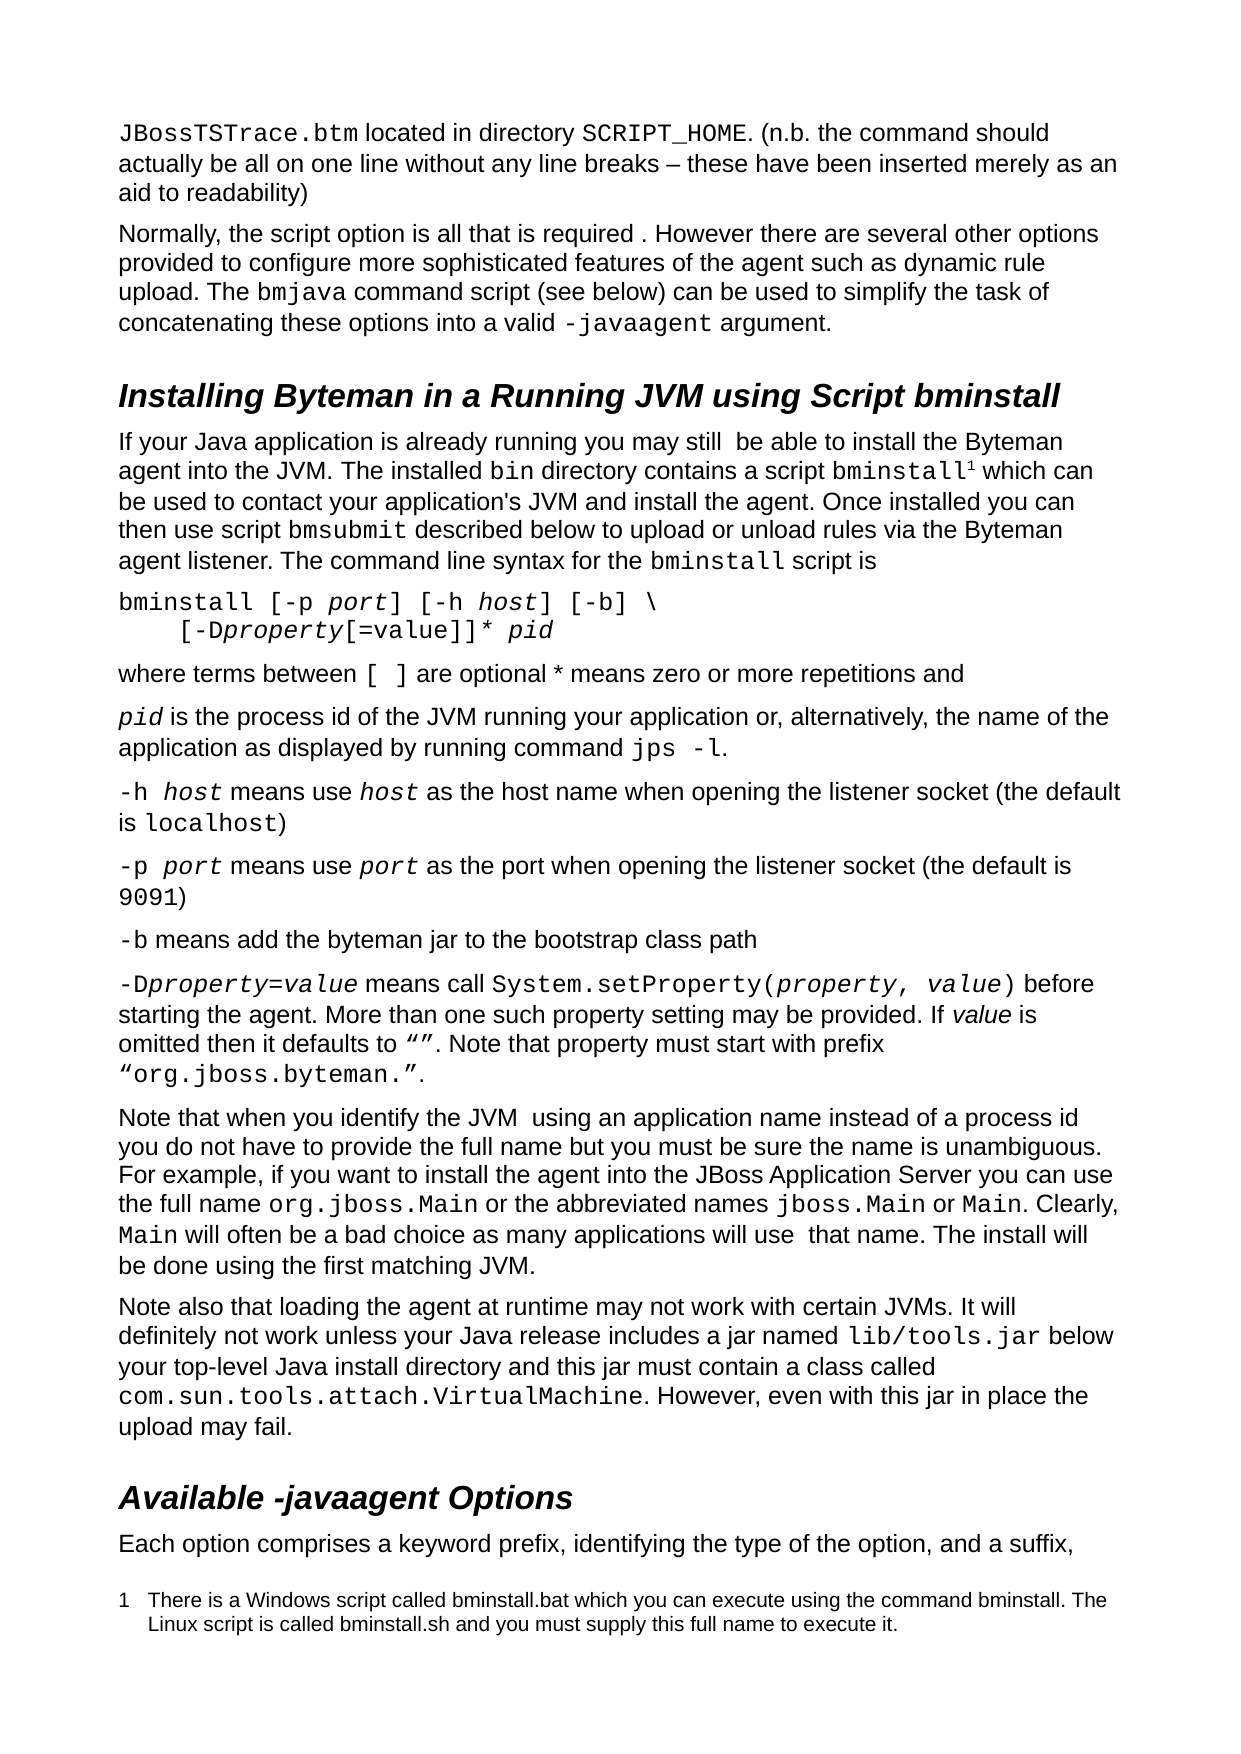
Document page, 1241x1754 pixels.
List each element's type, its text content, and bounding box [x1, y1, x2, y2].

text Note also that loading the agent at runtime may not work with certain JVMs. It will definitely not work unless your Java release includes a jar named lib/tools.jar below your top-level Java install directory and this jar must contain a class called com.sun.tools.attach.VirtualMachine. However, even with this jar in place the upload may fail. [118, 1292, 1122, 1440]
text -Dproperty=value means call System.setProperty(property, value) before starting the agent. More than one such property setting may be provided. If value is omitted then it defaults to “”. Note that property must start with prefix “org.jboss.byteman.”. [118, 969, 1122, 1090]
text pid is the process id of the JVM running your application or, alternatively, the name of the application as displayed by running command jps -l. [118, 702, 1122, 764]
text Each option comprises a keyword prefix, identifying the type of the option, and a suffix, [118, 1529, 1122, 1558]
text Note that when you identify the JVM using an application name instead of a process id you do not have to provide the full name but you must be sure the name is unambiguous. For example, if you want to install the agent into the JBoss Application Server you can use the full name org.jboss.Main or the abbreviated names jboss.Main or Main. Clearly, Main will often be a bad choice as many applications will use that name. The install will be done using the first matching JVM. [118, 1103, 1122, 1280]
text -h host means use host as the host name when opening the listener socket (the default is localhost) [118, 777, 1122, 838]
text -b means add the byteman jar to the bootstrap class path [118, 925, 1122, 956]
text bminstall [-p port] [-h host] [-b] \ [-Dproperty[=value]]* pid [118, 590, 1122, 646]
text where terms between [ ] are optional * means zero or more repetitions and [118, 659, 1122, 690]
text -p port means use port as the port when opening the listener socket (the default is 9091) [118, 851, 1122, 913]
text There is a Windows script called bminstall.bat which you can execute using the command bminstall. The Linux script is called bminstall.sh and you must supply this full name to execute it. [118, 1588, 1122, 1636]
subtitle Available -javaagent Options [118, 1478, 1122, 1516]
text If your Java application is already running you may still be able to install the Byteman agent into the JVM. The installed bin directory contains a script bminstall which can be used to contact your application's JVM and install the agent. Once installed you can then use script bmsubmit described below to upload or unload rules via the Byteman agent listener. The command line syntax for the bminstall script is [118, 427, 1122, 577]
text JBossTSTrace.btm located in directory SCRIPT_HOME. (n.b. the command should actually be all on one line without any line breaks – these have been inserted merely as an aid to readability) [118, 118, 1122, 207]
subtitle Installing Byteman in a Running JVM using Script bminstall [118, 376, 1122, 414]
text Normally, the script option is all that is required . However there are several other options provided to configure more sophisticated features of the agent such as dynamic rule upload. The bmjava command script (see below) can be used to simplify the task of concatenating these options into a valid -javaagent argument. [118, 219, 1122, 338]
